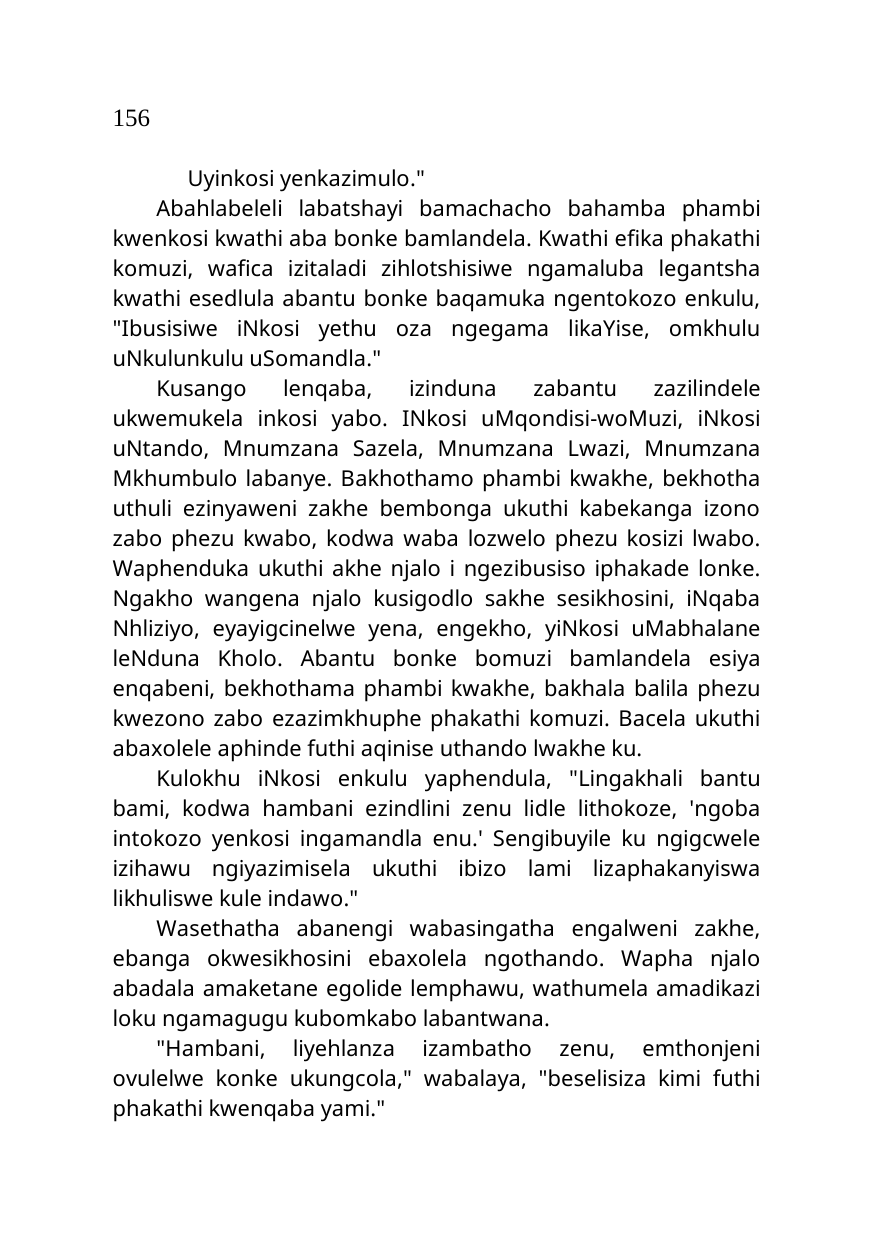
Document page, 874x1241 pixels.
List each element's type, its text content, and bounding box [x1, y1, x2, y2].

text Kulokhu iNkosi enkulu yaphendula, "Lingakhali bantu bami, kodwa hambani ezindlini zenu lidle lithokoze, 'ngoba intokozo yenkosi ingamandla enu.' Sengibuyile ku ngigcwele izihawu ngiyazimisela ukuthi ibizo lami lizaphakanyiswa likhuliswe kule indawo." [112, 763, 761, 913]
text Uyinkosi yenkazimulo." [112, 163, 761, 193]
text Wasethatha abanengi wabasingatha engalweni zakhe, ebanga okwesikhosini ebaxolela ngothando. Wapha njalo abadala amaketane egolide lemphawu, wathumela amadikazi loku ngamagugu kubomkabo labantwana. [112, 913, 761, 1033]
text Abahlabeleli labatshayi bamachacho bahamba phambi kwenkosi kwathi aba bonke bamlandela. Kwathi efika phakathi komuzi, wafica izitaladi zihlotshisiwe ngamaluba legantsha kwathi esedlula abantu bonke baqamuka ngentokozo enkulu, "Ibusisiwe iNkosi yethu oza ngegama likaYise, omkhulu uNkulunkulu uSomandla." [112, 193, 761, 373]
text "Hambani, liyehlanza izambatho zenu, emthonjeni ovulelwe konke ukungcola," wabalaya, "beselisiza kimi futhi phakathi kwenqaba yami." [112, 1033, 761, 1123]
text Kusango lenqaba, izinduna zabantu zazilindele ukwemukela inkosi yabo. INkosi uMqondisi-woMuzi, iNkosi uNtando, Mnumzana Sazela, Mnumzana Lwazi, Mnumzana Mkhumbulo labanye. Bakhothamo phambi kwakhe, bekhotha uthuli ezinyaweni zakhe bembonga ukuthi kabekanga izono zabo phezu kwabo, kodwa waba lozwelo phezu kosizi lwabo. Waphenduka ukuthi akhe njalo i ngezibusiso iphakade lonke. Ngakho wangena njalo kusigodlo sakhe sesikhosini, iNqaba Nhliziyo, eyayigcinelwe yena, engekho, yiNkosi uMabhalane leNduna Kholo. Abantu bonke bomuzi bamlandela esiya enqabeni, bekhothama phambi kwakhe, bakhala balila phezu kwezono zabo ezazimkhuphe phakathi komuzi. Bacela ukuthi abaxolele aphinde futhi aqinise uthando lwakhe ku. [112, 373, 761, 763]
